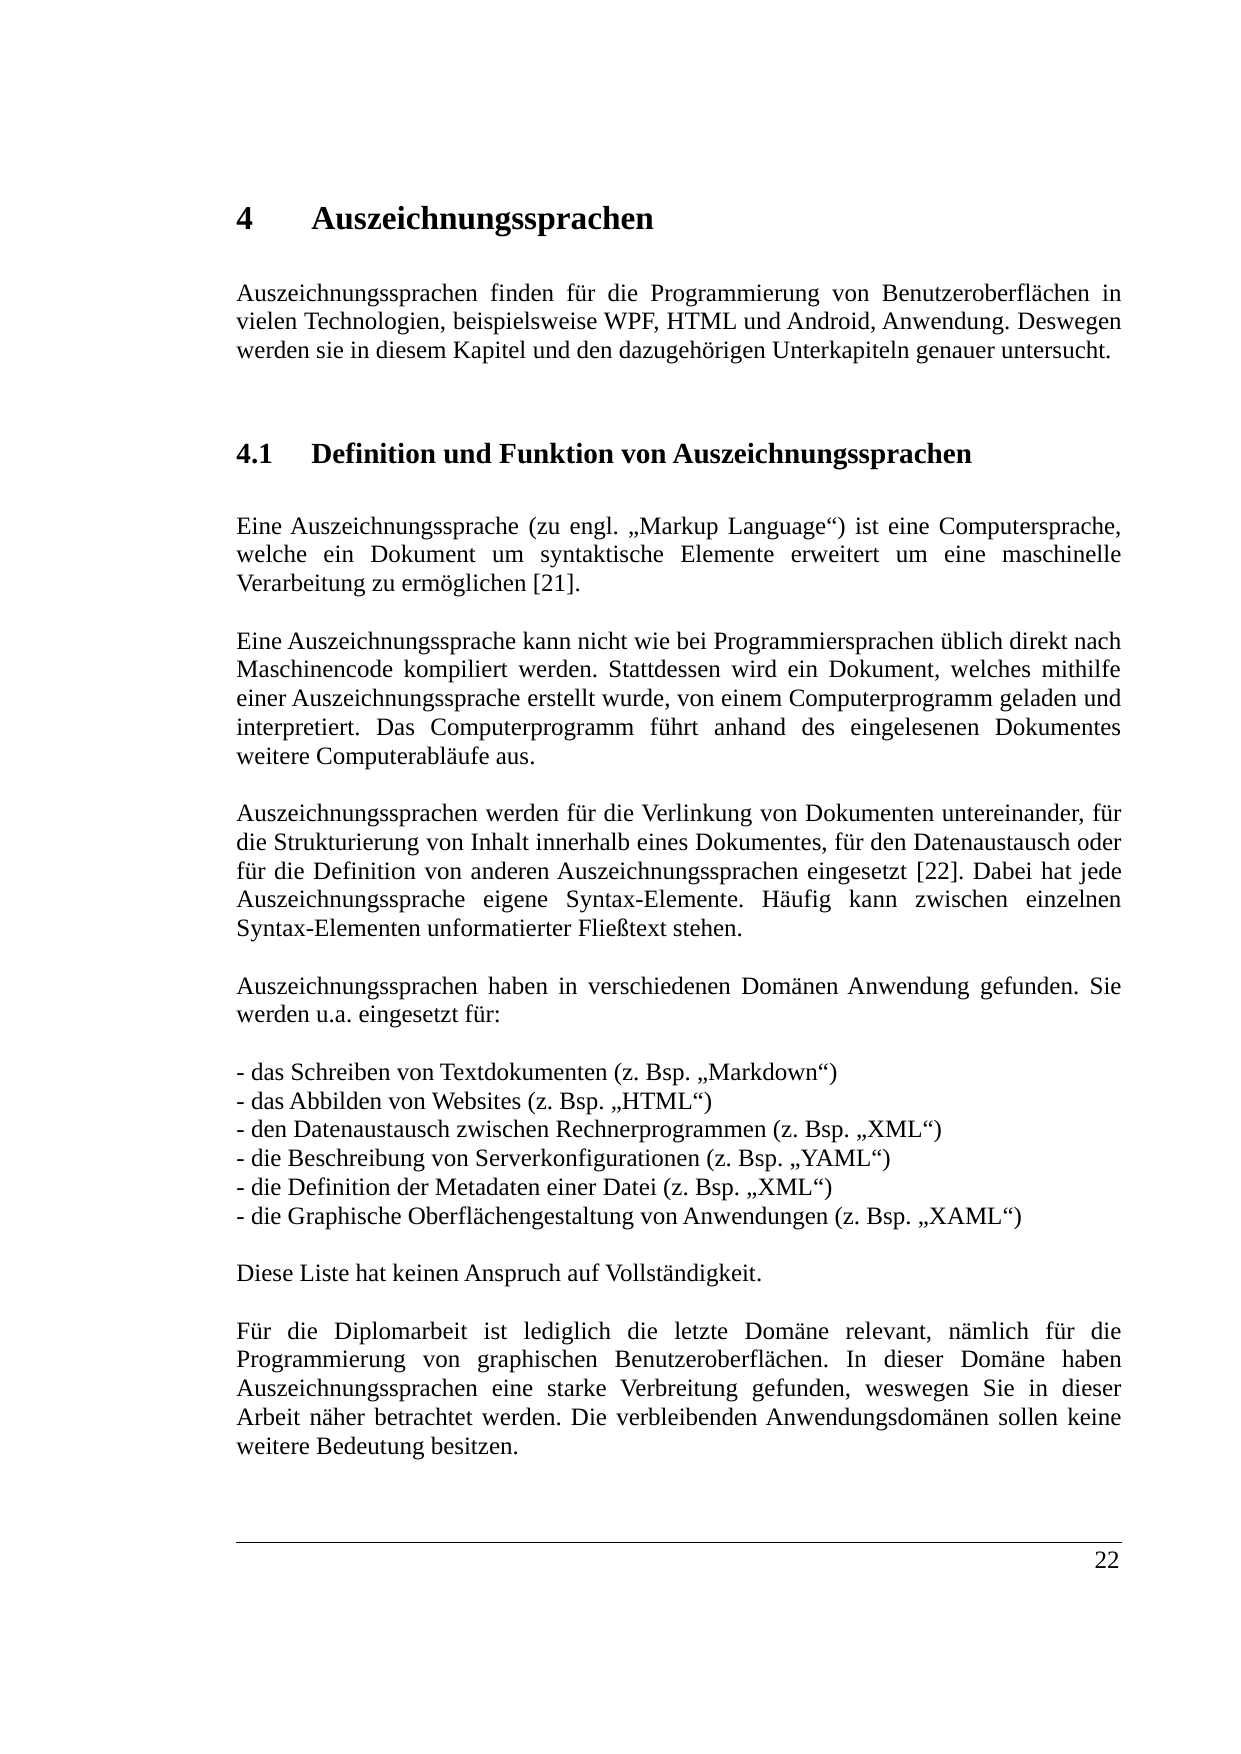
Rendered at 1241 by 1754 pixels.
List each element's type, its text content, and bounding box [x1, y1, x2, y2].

text Eine Auszeichnungssprache kann nicht wie bei Programmiersprachen üblich direkt nach Maschinencode kompiliert werden. Stattdessen wird ein Dokument, welches mithilfe einer Auszeichnungssprache erstellt wurde, von einem Computerprogramm geladen und interpretiert. Das Computerprogramm führt anhand des eingelesenen Dokumentes weitere Computerabläufe aus. [236, 626, 1122, 769]
text Auszeichnungssprachen haben in verschiedenen Domänen Anwendung gefunden. Sie werden u.a. eingesetzt für: [236, 971, 1122, 1028]
subtitle Auszeichnungssprachen [236, 198, 1122, 236]
text - das Schreiben von Textdokumenten (z. Bsp. „Markdown“) - das Abbilden von Websites (z. Bsp. „HTML“) - den Datenaustausch zwischen Rechnerprogrammen (z. Bsp. „XML“) - die Beschreibung von Serverkonfigurationen (z. Bsp. „YAML“) - die Definition der Metadaten einer Datei (z. Bsp. „XML“) - die Graphische Oberflächengestaltung von Anwendungen (z. Bsp. „XAML“) [236, 1057, 1122, 1229]
text Diese Liste hat keinen Anspruch auf Vollständigkeit. [236, 1258, 1122, 1287]
text Eine Auszeichnungssprache (zu engl. „Markup Language“) ist eine Computersprache, welche ein Dokument um syntaktische Elemente erweitert um eine maschinelle Verarbeitung zu ermöglichen [21]. [236, 511, 1122, 597]
subtitle Definition und Funktion von Auszeichnungssprachen [236, 436, 1122, 469]
text Auszeichnungssprachen werden für die Verlinkung von Dokumenten untereinander, für die Strukturierung von Inhalt innerhalb eines Dokumentes, für den Datenaustausch oder für die Definition von anderen Auszeichnungssprachen eingesetzt [22]. Dabei hat jede Auszeichnungssprache eigene Syntax-Elemente. Häufig kann zwischen einzelnen Syntax-Elementen unformatierter Fließtext stehen. [236, 798, 1122, 942]
text Auszeichnungssprachen finden für die Programmierung von Benutzeroberflächen in vielen Technologien, beispielsweise WPF, HTML und Android, Anwendung. Deswegen werden sie in diesem Kapitel und den dazugehörigen Unterkapiteln genauer untersucht. [236, 278, 1122, 364]
text Für die Diplomarbeit ist lediglich die letzte Domäne relevant, nämlich für die Programmierung von graphischen Benutzeroberflächen. In dieser Domäne haben Auszeichnungssprachen eine starke Verbreitung gefunden, weswegen Sie in dieser Arbeit näher betrachtet werden. Die verbleibenden Anwendungsdomänen sollen keine weitere Bedeutung besitzen. [236, 1316, 1122, 1459]
